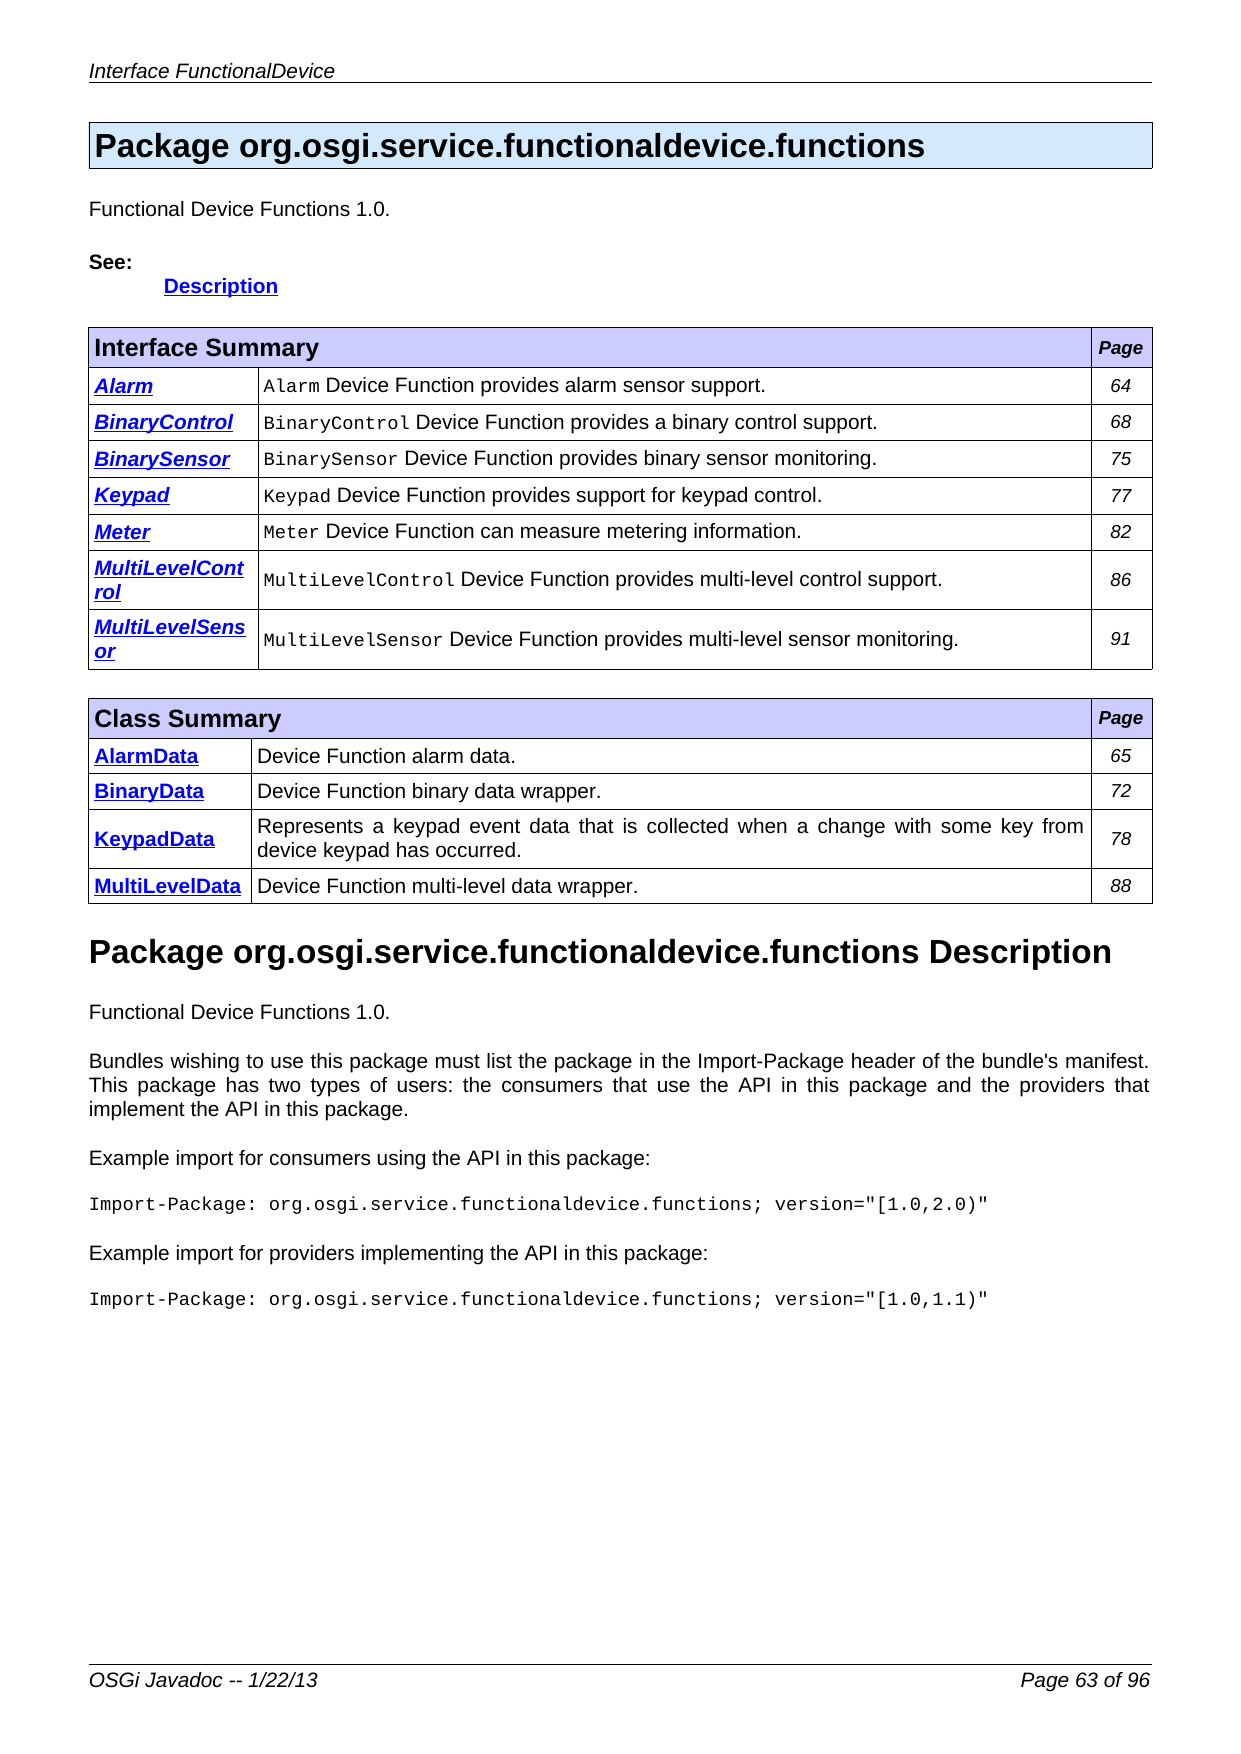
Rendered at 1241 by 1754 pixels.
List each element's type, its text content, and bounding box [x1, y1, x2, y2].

table_cell KeypadData [89, 810, 251, 868]
table_cell 58 [1092, 774, 1152, 809]
table_cell BinaryControl [89, 405, 258, 440]
table_cell Alarm [89, 368, 258, 404]
table_header Page [1092, 699, 1152, 738]
table_cell Meter Device Function can measure metering information. [259, 515, 1091, 550]
table_cell Represents a keypad event data that is collected when a change with some key from device keypad has occurred. [252, 810, 1091, 868]
table_cell AlarmData [89, 739, 251, 773]
table_cell Alarm Device Function provides alarm sensor support. [259, 368, 1091, 404]
table_cell 74 [1092, 610, 1152, 669]
table_cell 72 [1092, 551, 1152, 609]
table_cell MultiLevelSensor [89, 610, 258, 669]
text Functional Device Functions 1.0. [88, 197, 1152, 221]
table_cell MultiLevelControl [89, 551, 258, 609]
table_cell 57 [1092, 405, 1152, 440]
table_cell BinaryControl Device Function provides a binary control support. [259, 405, 1091, 440]
text Example import for providers implementing the API in this package: [88, 1241, 1152, 1265]
text Import-Package: org.osgi.service.functionaldevice.functions; version="[1.0,1.1)" [88, 1290, 1152, 1311]
table_cell MultiLevelControl Device Function provides multi-level control support. [259, 551, 1091, 609]
text Package org.osgi.service.functionaldevice.functions Description [88, 932, 1152, 971]
table_cell Device Function alarm data. [252, 739, 1091, 773]
text See: [88, 250, 1152, 274]
table_cell BinarySensor [89, 441, 258, 477]
table_cell Keypad Device Function provides support for keypad control. [259, 478, 1091, 513]
text Description [163, 274, 1152, 298]
table_cell 62 [1092, 441, 1152, 477]
table_cell 69 [1092, 515, 1152, 550]
table_cell Keypad [89, 478, 258, 513]
table_header Page [1092, 328, 1152, 367]
table_cell 66 [1092, 810, 1152, 868]
text Bundles wishing to use this package must list the package in the Import-Package header of the bundle's manifest. This package has two types of users: the consumers that use the API in this package and the providers that implement the API in this package. [88, 1049, 1152, 1121]
subtitle Package org.osgi.service.functionaldevice.functions [90, 123, 1152, 168]
table_cell MultiLevelSensor Device Function provides multi-level sensor monitoring. [259, 610, 1091, 669]
table_cell Device Function multi-level data wrapper. [252, 869, 1091, 903]
table_cell Device Function binary data wrapper. [252, 774, 1091, 809]
table_cell 73 [1092, 869, 1152, 903]
table_cell BinaryData [89, 774, 251, 809]
table_cell 65 [1092, 478, 1152, 513]
table_cell 55 [1092, 739, 1152, 773]
table_cell 53 [1092, 368, 1152, 404]
table_cell MultiLevelData [89, 869, 251, 903]
text Functional Device Functions 1.0. [88, 1000, 1152, 1024]
table_cell Meter [89, 515, 258, 550]
text Example import for consumers using the API in this package: [88, 1146, 1152, 1170]
table_header Interface Summary [89, 328, 1091, 367]
table_cell BinarySensor Device Function provides binary sensor monitoring. [259, 441, 1091, 477]
table_header Class Summary [89, 699, 1091, 738]
text Import-Package: org.osgi.service.functionaldevice.functions; version="[1.0,2.0)" [88, 1195, 1152, 1216]
